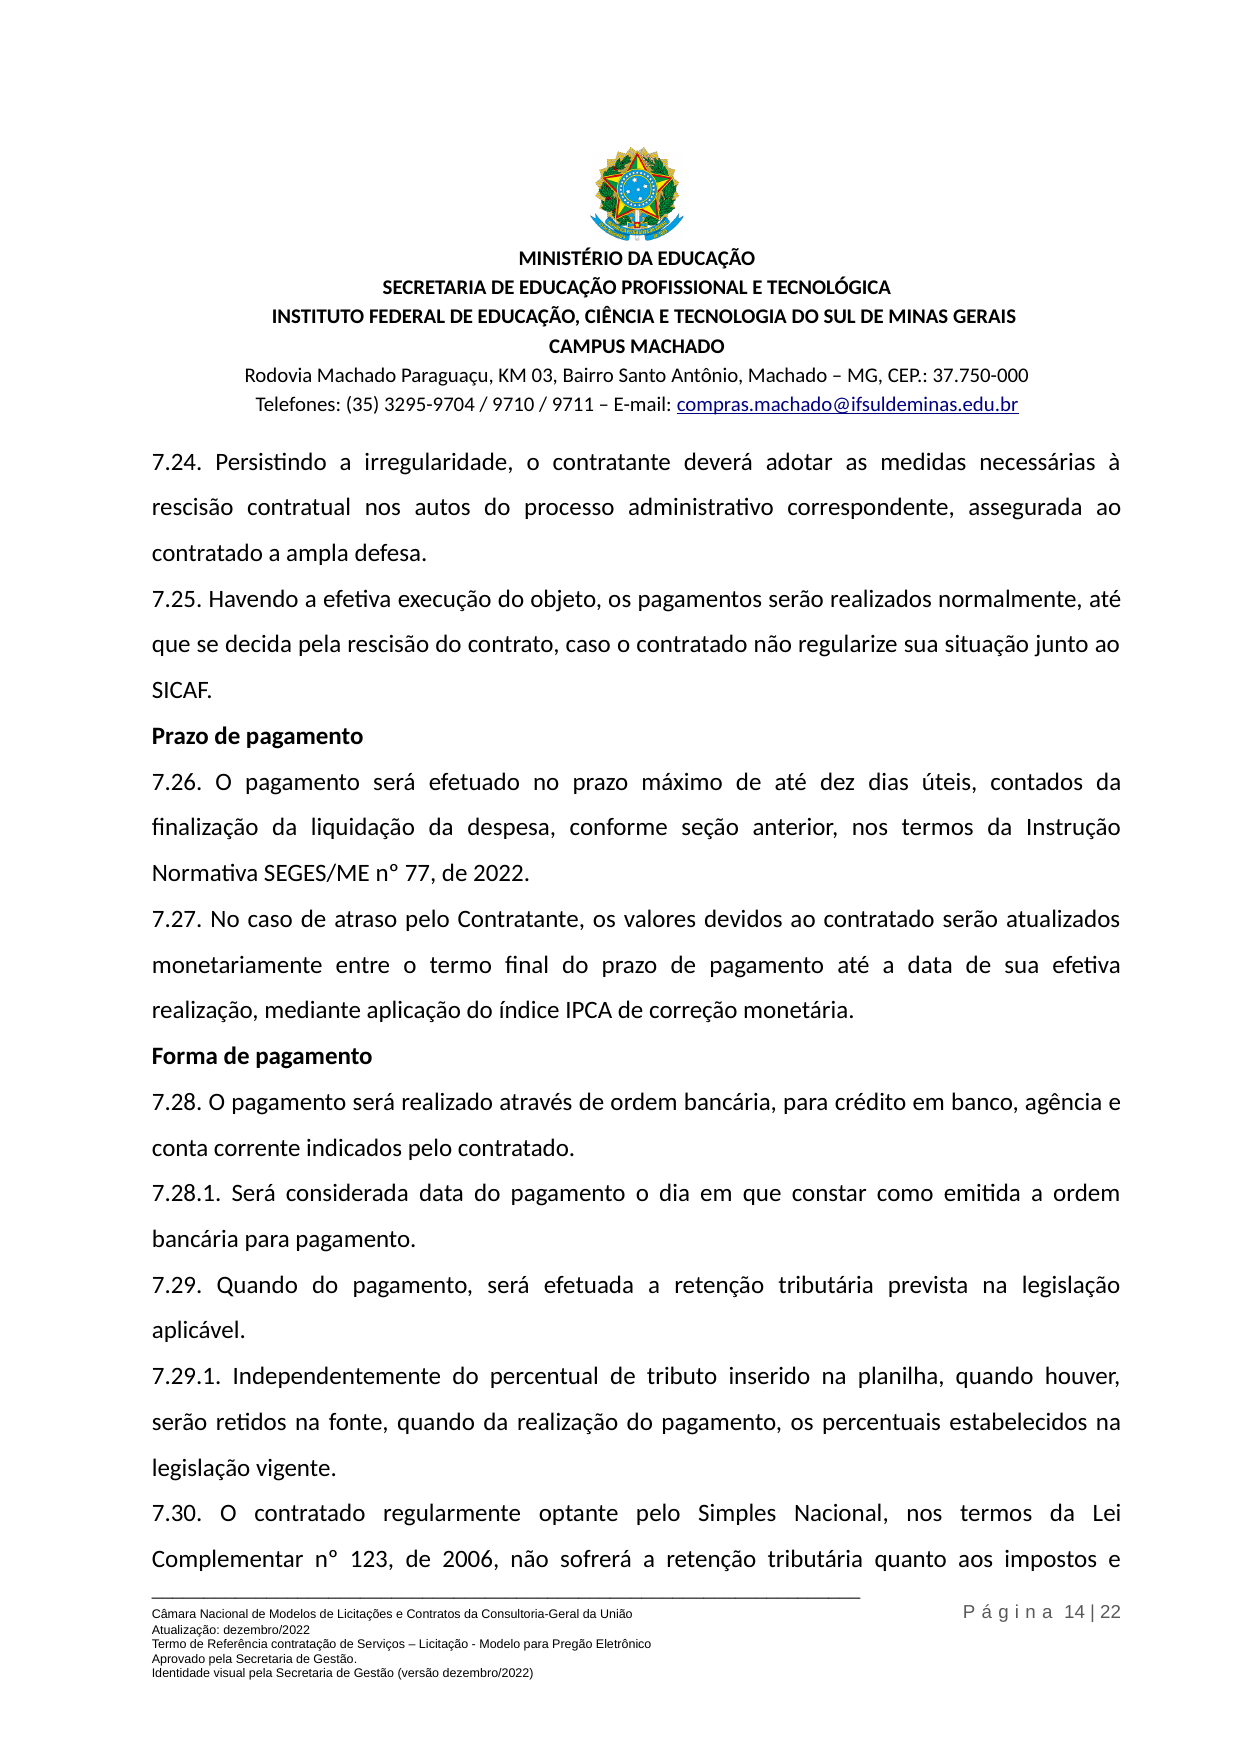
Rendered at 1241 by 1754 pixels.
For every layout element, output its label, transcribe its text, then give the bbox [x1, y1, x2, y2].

text 7.28. O pagamento será realizado através de ordem bancária, para crédito em banco, agência e conta corrente indicados pelo contratado. [152, 1086, 1122, 1162]
text 7.26. O pagamento será efetuado no prazo máximo de até dez dias úteis, contados da finalização da liquidação da despesa, conforme seção anterior, nos termos da Instrução Normativa SEGES/ME nº 77, de 2022. [152, 766, 1122, 888]
text Prazo de pagamento [152, 720, 1122, 751]
text 7.29. Quando do pagamento, será efetuada a retenção tributária prevista na legislação aplicável. [152, 1269, 1122, 1345]
text 7.24. Persistindo a irregularidade, o contratante deverá adotar as medidas necessárias à rescisão contratual nos autos do processo administrativo correspondente, assegurada ao contratado a ampla defesa. [152, 446, 1122, 568]
text 7.29.1. Independentemente do percentual de tributo inserido na planilha, quando houver, serão retidos na fonte, quando da realização do pagamento, os percentuais estabelecidos na legislação vigente. [152, 1360, 1122, 1482]
text 7.25. Havendo a efetiva execução do objeto, os pagamentos serão realizados normalmente, até que se decida pela rescisão do contrato, caso o contratado não regularize sua situação junto ao SICAF. [152, 583, 1122, 705]
text Forma de pagamento [152, 1040, 1122, 1071]
picture [652, 219, 684, 241]
picture [656, 223, 665, 228]
text 7.27. No caso de atraso pelo Contratante, os valores devidos ao contratado serão atualizados monetariamente entre o termo final do prazo de pagamento até a data de sua efetiva realização, mediante aplicação do índice IPCA de correção monetária. [152, 903, 1122, 1025]
picture [630, 236, 645, 241]
text 7.28.1. Será considerada data do pagamento o dia em que constar como emitida a ordem bancária para pagamento. [152, 1177, 1122, 1254]
text 7.30. O contratado regularmente optante pelo Simples Nacional, nos termos da Lei Complementar nº 123, de 2006, não sofrerá a retenção tributária quanto aos impostos e [152, 1497, 1122, 1574]
picture [590, 147, 684, 241]
